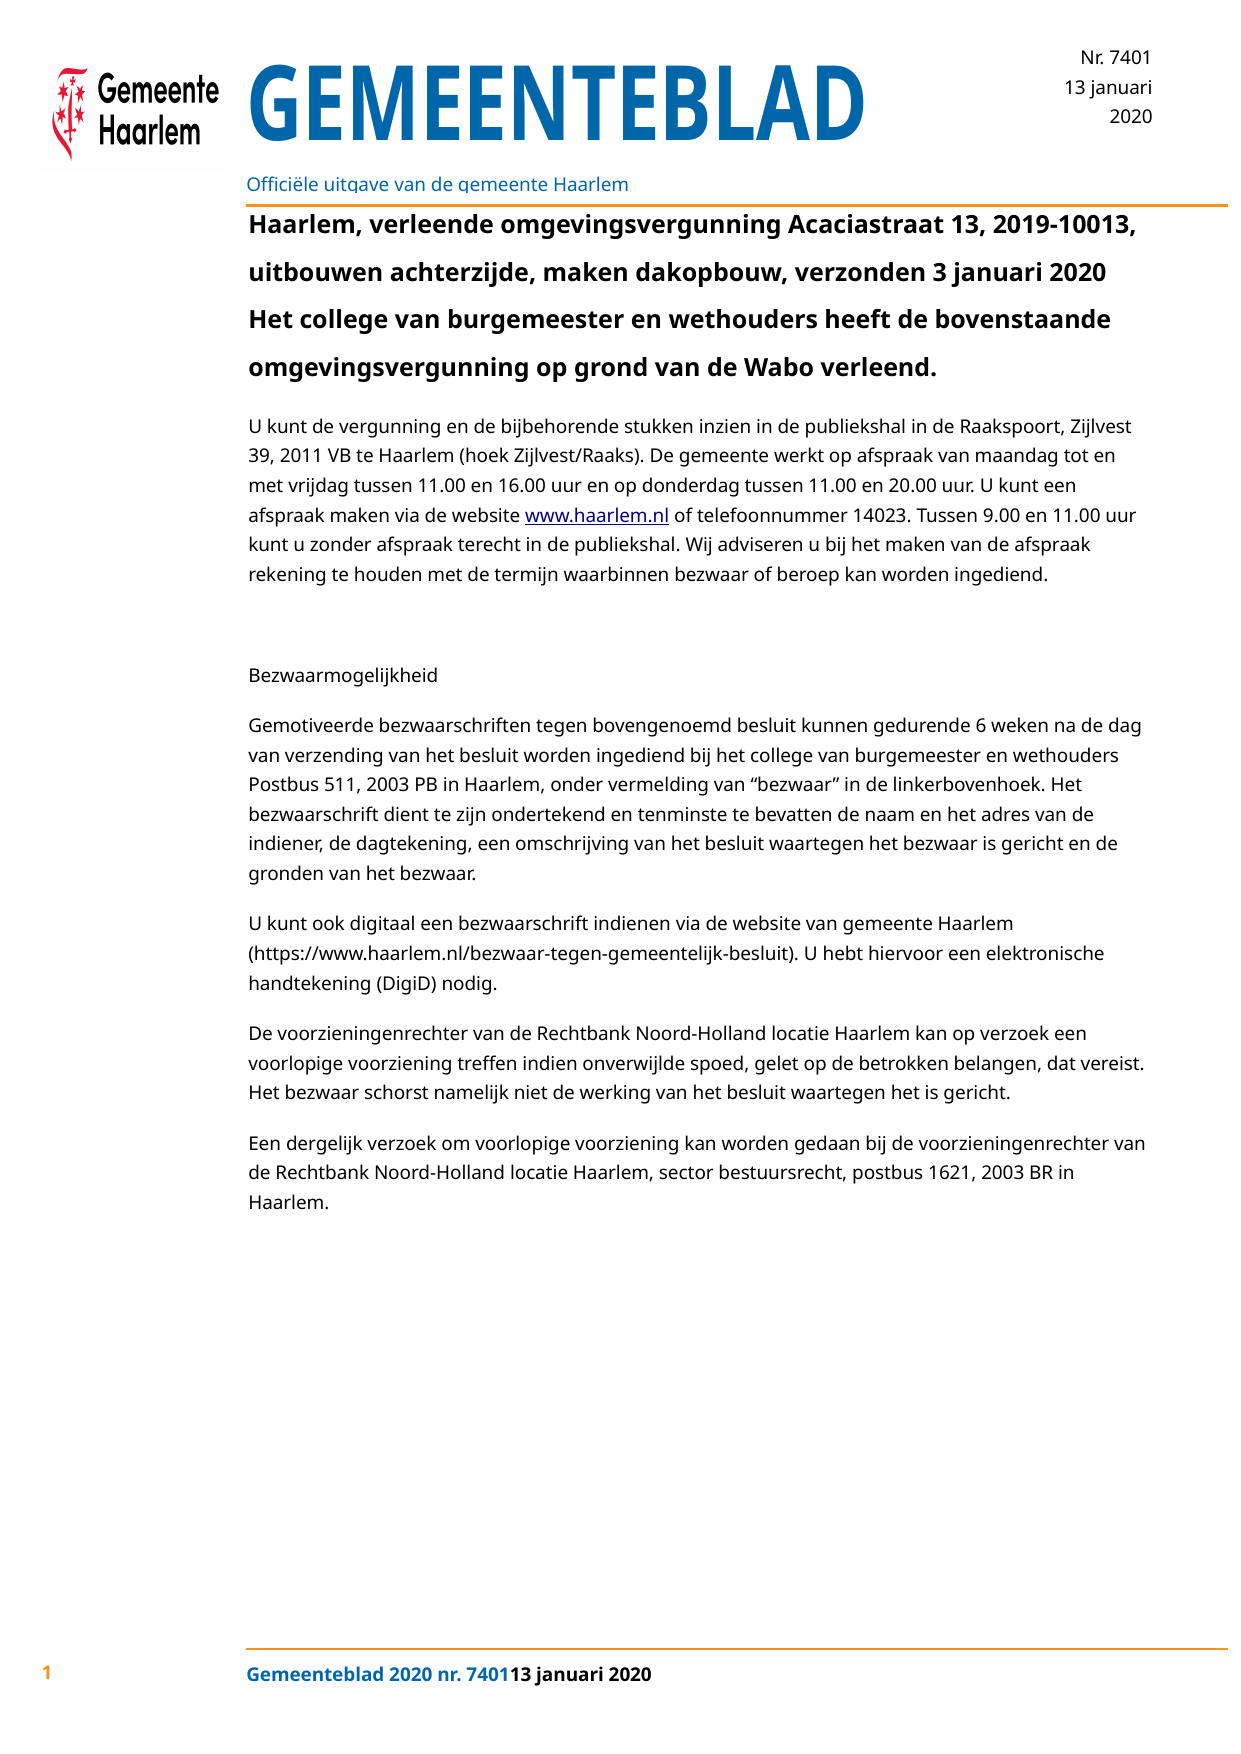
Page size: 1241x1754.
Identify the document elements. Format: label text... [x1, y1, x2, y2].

text U kunt ook digitaal een bezwaarschrift indienen via de website van gemeente Haarlem (https://www.haarlem.nl/bezwaar-tegen-gemeentelijk-besluit). U hebt hiervoor een elektronische handtekening (DigiD) nodig. [248, 911, 1152, 996]
text Haarlem, verleende omgevingsvergunning Acaciastraat 13, 2019-10013, uitbouwen achterzijde, maken dakopbouw, verzonden 3 januari 2020 Het college van burgemeester en wethouders heeft de bovenstaande omgevingsvergunning op grond van de Wabo verleend. [248, 207, 1152, 384]
text Gemotiveerde bezwaarschriften tegen bovengenoemd besluit kunnen gedurende 6 weken na de dag van verzending van het besluit worden ingediend bij het college van burgemeester en wethouders Postbus 511, 2003 PB in Haarlem, onder vermelding van “bezwaar” in de linkerbovenhoek. Het bezwaarschrift dient te zijn ondertekend en tenminste te bevatten de naam en het adres van de indiener, de dagtekening, een omschrijving van het besluit waartegen het bezwaar is gericht en de gronden van het bezwaar. [248, 712, 1152, 886]
text Een dergelijk verzoek om voorlopige voorziening kan worden gedaan bij de voorzieningenrechter van de Rechtbank Noord-Holland locatie Haarlem, sector bestuursrecht, postbus 1621, 2003 BR in Haarlem. [248, 1130, 1152, 1215]
picture [41, 47, 231, 172]
text U kunt de vergunning en de bijbehorende stukken inzien in de publiekshal in de Raakspoort, Zijlvest 39, 2011 VB te Haarlem (hoek Zijlvest/Raaks). De gemeente werkt op afspraak van maandag tot en met vrijdag tussen 11.00 en 16.00 uur en op donderdag tussen 11.00 en 20.00 uur. U kunt een afspraak maken via de website www.haarlem.nl of telefoonnummer 14023. Tussen 9.00 en 11.00 uur kunt u zonder afspraak terecht in de publiekshal. Wij adviseren u bij het maken van de afspraak rekening te houden met de termijn waarbinnen bezwaar of beroep kan worden ingediend. [248, 413, 1152, 587]
text Bezwaarmogelijkheid [248, 662, 1152, 688]
text De voorzieningenrechter van de Rechtbank Noord-Holland locatie Haarlem kan op verzoek een voorlopige voorziening treffen indien onverwijlde spoed, gelet op de betrokken belangen, dat vereist. Het bezwaar schorst namelijk niet de werking van het besluit waartegen het is gericht. [248, 1020, 1152, 1105]
